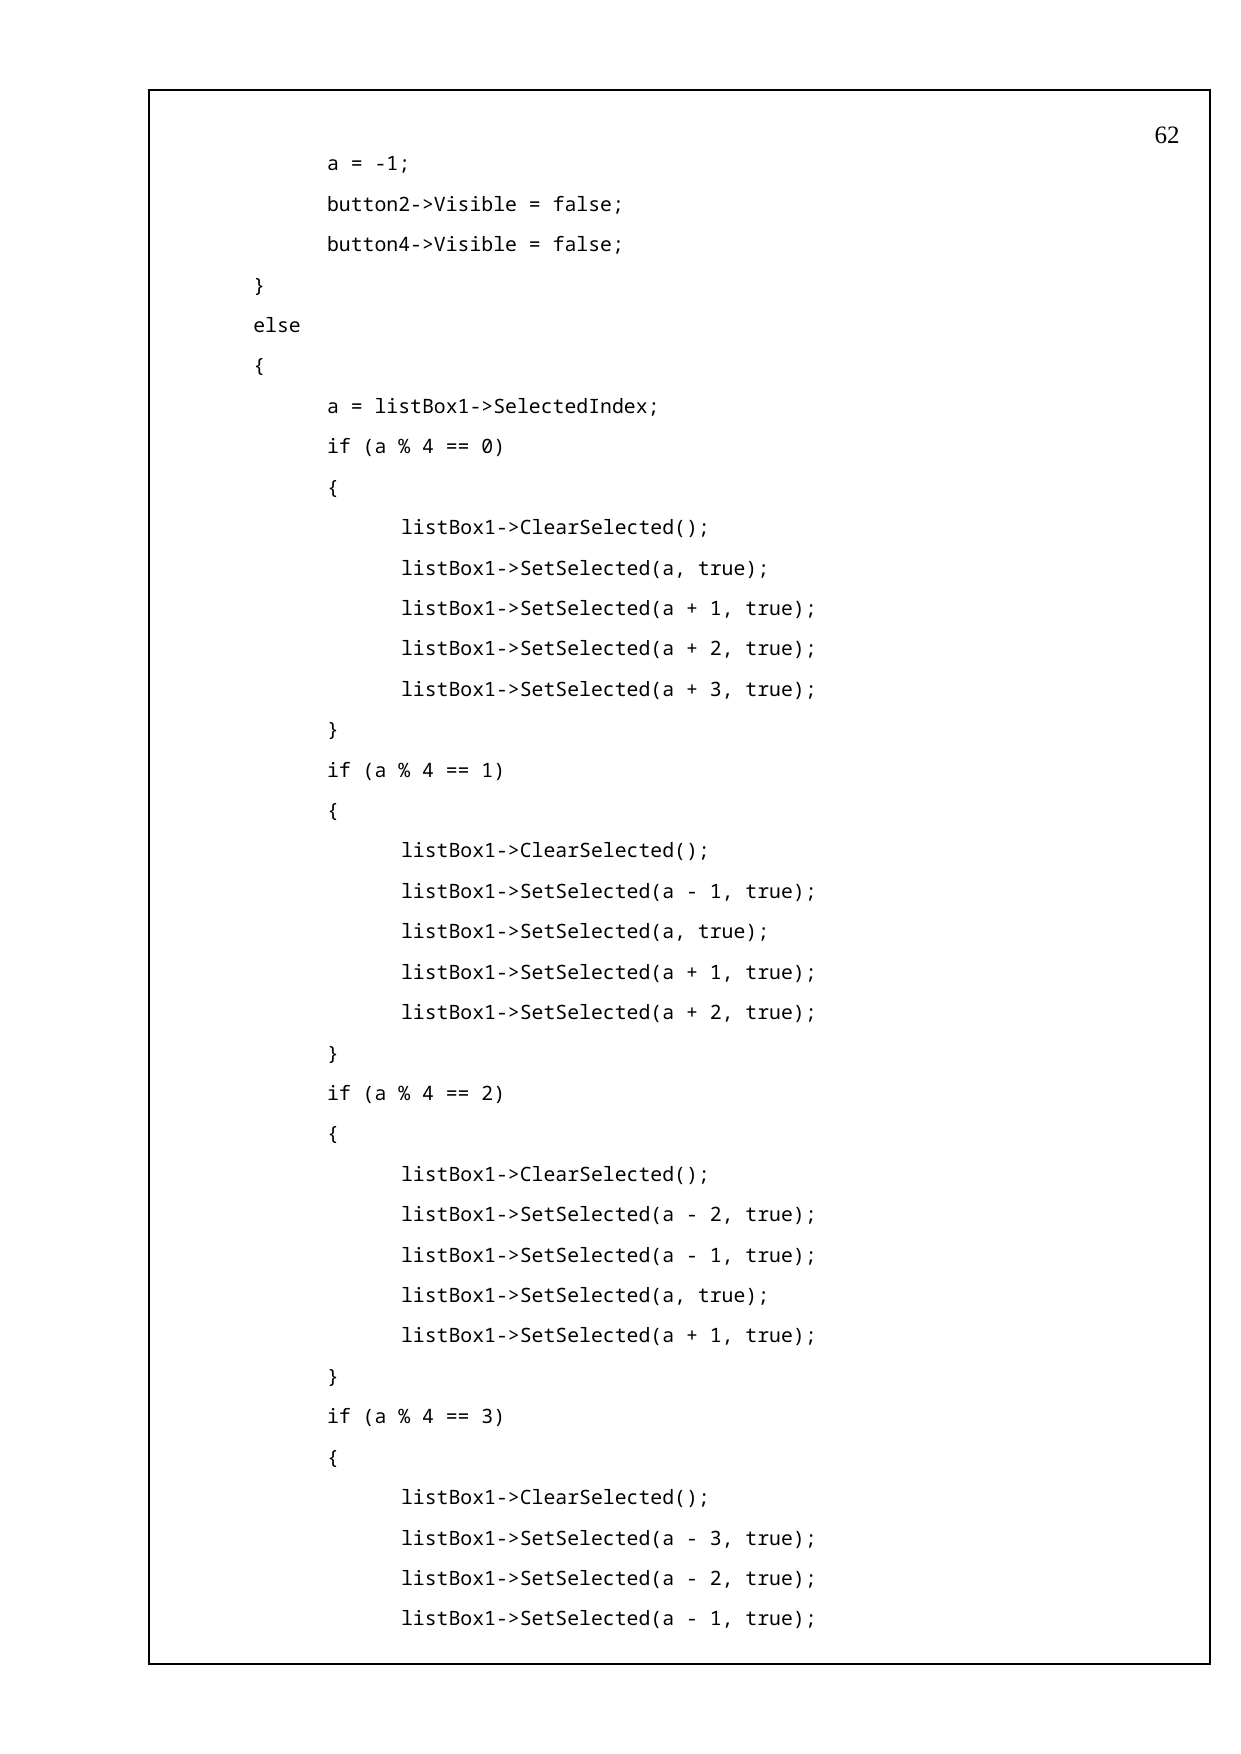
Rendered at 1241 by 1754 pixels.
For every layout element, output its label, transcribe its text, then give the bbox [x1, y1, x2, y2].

text listBox1->SetSelected(a + 1, true); [179, 594, 1099, 621]
text listBox1->SetSelected(a - 1, true); [179, 1604, 1099, 1632]
text listBox1->SetSelected(a - 2, true); [179, 1564, 1099, 1591]
text listBox1->SetSelected(a - 1, true); [179, 877, 1099, 904]
text listBox1->SetSelected(a, true); [179, 917, 1099, 944]
text button4->Visible = false; [179, 230, 1099, 257]
text listBox1->SetSelected(a, true); [179, 1281, 1099, 1308]
text if (a % 4 == 2) [179, 1079, 1099, 1106]
text { [179, 352, 1099, 379]
text } [179, 715, 1099, 742]
text else [179, 311, 1099, 338]
text listBox1->SetSelected(a - 3, true); [179, 1524, 1099, 1551]
text if (a % 4 == 0) [179, 432, 1099, 459]
text if (a % 4 == 1) [179, 756, 1099, 783]
text listBox1->ClearSelected(); [179, 1483, 1099, 1510]
text } [179, 271, 1099, 298]
text listBox1->SetSelected(a, true); [179, 554, 1099, 581]
text button2->Visible = false; [179, 190, 1099, 217]
text } [179, 1362, 1099, 1389]
text listBox1->SetSelected(a + 1, true); [179, 1322, 1099, 1349]
text listBox1->ClearSelected(); [179, 837, 1099, 864]
text listBox1->SetSelected(a + 2, true); [179, 634, 1099, 662]
text { [179, 1443, 1099, 1470]
text { [179, 1119, 1099, 1147]
text a = -1; [179, 149, 1099, 177]
text listBox1->SetSelected(a + 3, true); [179, 675, 1099, 702]
text { [179, 473, 1099, 500]
text listBox1->SetSelected(a + 1, true); [179, 958, 1099, 985]
text if (a % 4 == 3) [179, 1402, 1099, 1429]
text listBox1->SetSelected(a - 1, true); [179, 1241, 1099, 1268]
text a = listBox1->SelectedIndex; [179, 392, 1099, 419]
text listBox1->SetSelected(a - 2, true); [179, 1200, 1099, 1227]
text { [179, 796, 1099, 823]
text listBox1->ClearSelected(); [179, 1160, 1099, 1187]
text } [179, 1039, 1099, 1066]
text listBox1->SetSelected(a + 2, true); [179, 998, 1099, 1025]
text listBox1->ClearSelected(); [179, 513, 1099, 540]
